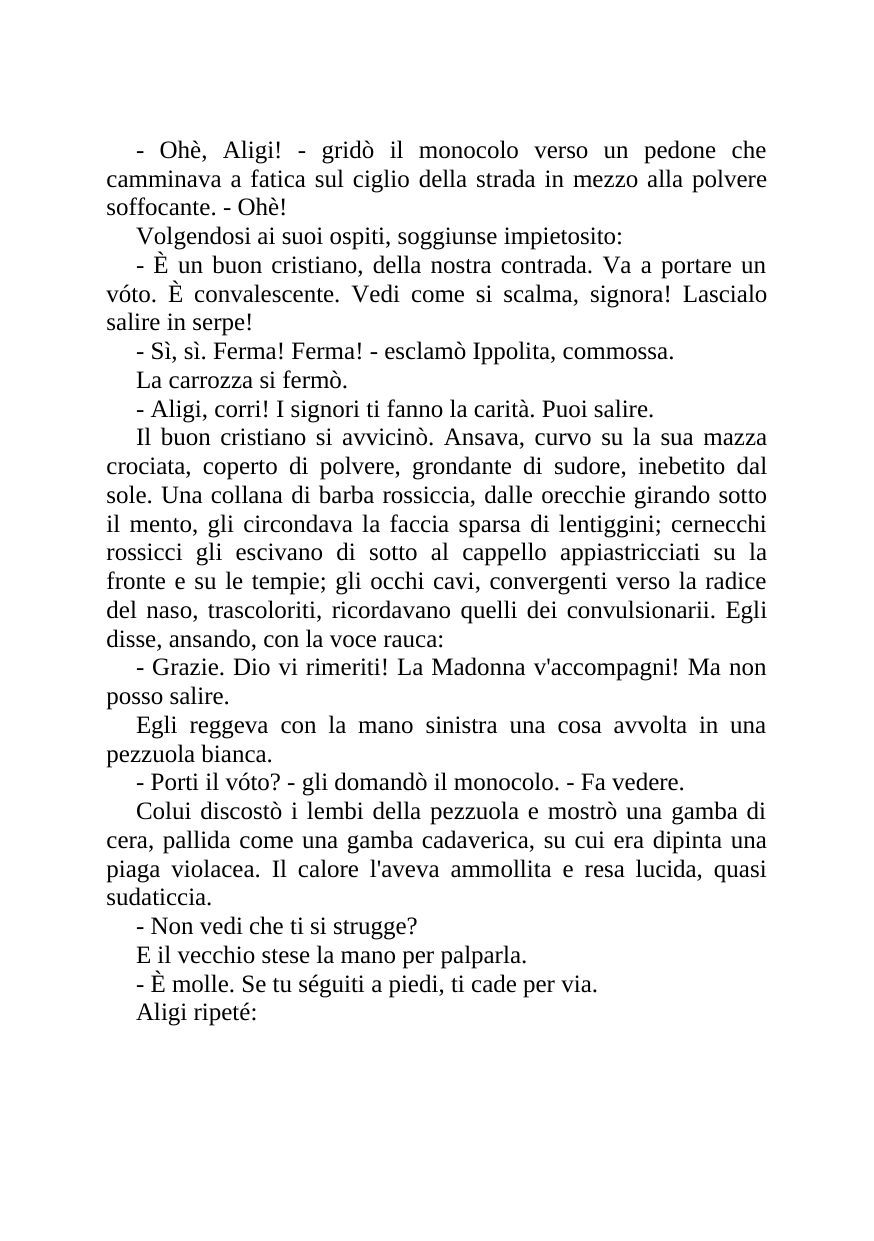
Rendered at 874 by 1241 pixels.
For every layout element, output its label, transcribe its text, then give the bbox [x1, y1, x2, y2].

text - Sì, sì. Ferma! Ferma! - esclamò Ippolita, commossa. [106, 336, 768, 365]
text Il buon cristiano si avvicinò. Ansava, curvo su la sua mazza crociata, coperto di polvere, grondante di sudore, inebetito dal sole. Una collana di barba rossiccia, dalle orecchie girando sotto il mento, gli circondava la faccia sparsa di lentiggini; cernecchi rossicci gli escivano di sotto al cappello appiastricciati su la fronte e su le tempie; gli occhi cavi, convergenti verso la radice del naso, trascoloriti, ricordavano quelli dei convulsionarii. Egli disse, ansando, con la voce rauca: [106, 422, 768, 652]
text Colui discostò i lembi della pezzuola e mostrò una gamba di cera, pallida come una gamba cadaverica, su cui era dipinta una piaga violacea. Il calore l'aveva ammollita e resa lucida, quasi sudaticcia. [106, 796, 768, 911]
text - Grazie. Dio vi rimeriti! La Madonna v'accompagni! Ma non posso salire. [106, 652, 768, 710]
text - Aligi, corri! I signori ti fanno la carità. Puoi salire. [106, 394, 768, 422]
text - Non vedi che ti si strugge? [106, 911, 768, 940]
text - È un buon cristiano, della nostra contrada. Va a portare un vóto. È convalescente. Vedi come si scalma, signora! Lascialo salire in serpe! [106, 250, 768, 336]
text - È molle. Se tu séguiti a piedi, ti cade per via. [106, 969, 768, 997]
text E il vecchio stese la mano per palparla. [106, 940, 768, 969]
text Egli reggeva con la mano sinistra una cosa avvolta in una pezzuola bianca. [106, 710, 768, 767]
text La carrozza si fermò. [106, 365, 768, 394]
text - Ohè, Aligi! - gridò il monocolo verso un pedone che camminava a fatica sul ciglio della strada in mezzo alla polvere soffocante. - Ohè! [106, 135, 768, 221]
text - Porti il vóto? - gli domandò il monocolo. - Fa vedere. [106, 767, 768, 796]
text Aligi ripeté: [106, 997, 768, 1026]
text Volgendosi ai suoi ospiti, soggiunse impietosito: [106, 221, 768, 250]
